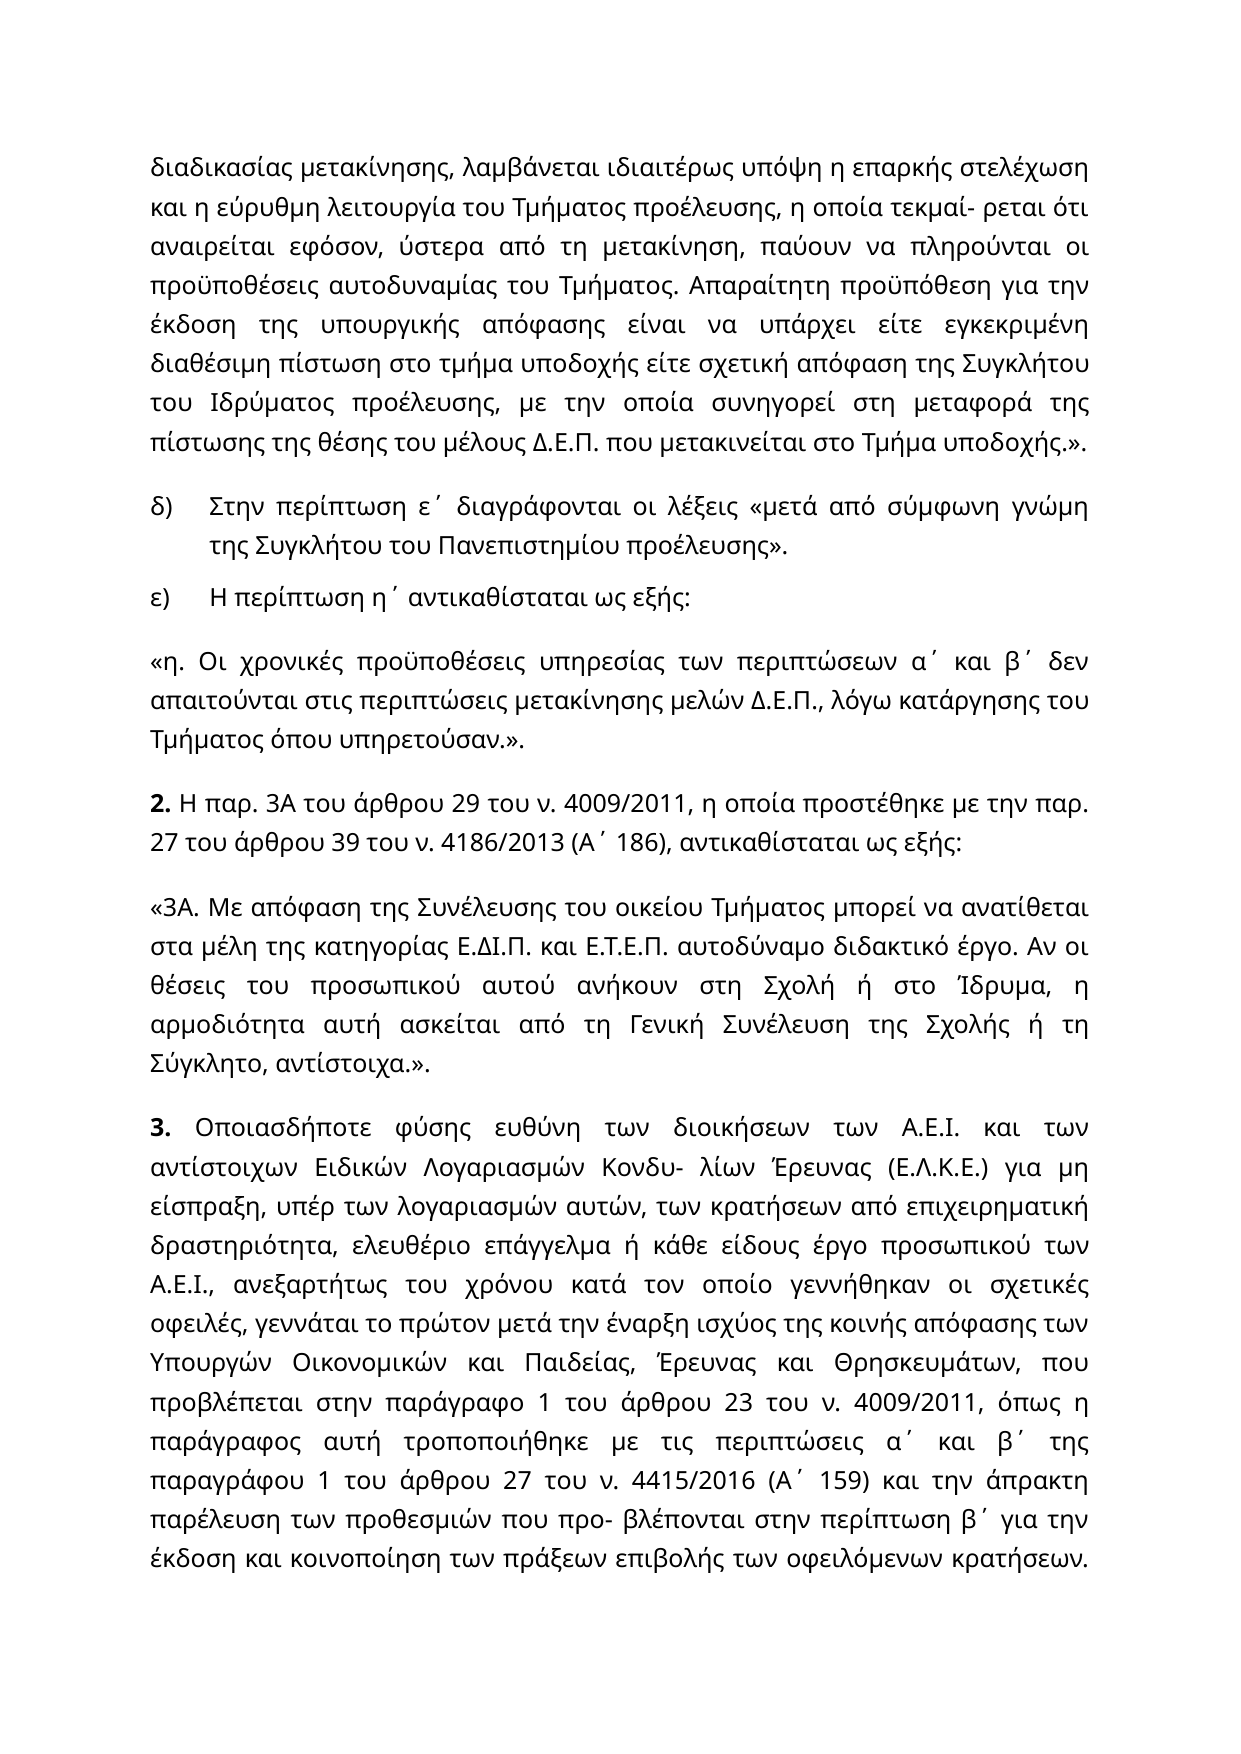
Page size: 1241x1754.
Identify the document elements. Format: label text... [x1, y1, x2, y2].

text 2. Η παρ. 3Α του άρθρου 29 του ν. 4009/2011, η οποία προστέθηκε με την παρ. 27 του άρθρου 39 του ν. 4186/2013 (Α΄ 186), αντικαθίσταται ως εξής: [150, 786, 1090, 859]
text διαδικασίας μετακίνησης, λαμβάνεται ιδιαιτέρως υπόψη η επαρκής στελέχωση και η εύρυθμη λειτουργία του Τμήματος προέλευσης, η οποία τεκμαί- ρεται ότι αναιρείται εφόσον, ύστερα από τη μετακίνηση, παύουν να πληρούνται οι προϋποθέσεις αυτοδυναμίας του Τμήματος. Απαραίτητη προϋπόθεση για την έκδοση της υπουργικής απόφασης είναι να υπάρχει είτε εγκεκριμένη διαθέσιμη πίστωση στο τμήμα υποδοχής είτε σχετική απόφαση της Συγκλήτου του Ιδρύματος προέλευσης, με την οποία συνηγορεί στη μεταφορά της πίστωσης της θέσης του μέλους Δ.Ε.Π. που μετακινείται στο Τμήμα υποδοχής.». [150, 150, 1090, 458]
text «3Α. Με απόφαση της Συνέλευσης του οικείου Τμήματος μπορεί να ανατίθεται στα μέλη της κατηγορίας Ε.ΔΙ.Π. και Ε.Τ.Ε.Π. αυτοδύναμο διδακτικό έργο. Αν οι θέσεις του προσωπικού αυτού ανήκουν στη Σχολή ή στο Ίδρυμα, η αρμοδιότητα αυτή ασκείται από τη Γενική Συνέλευση της Σχολής ή τη Σύγκλητο, αντίστοιχα.». [150, 889, 1090, 1080]
list δ) Στην περίπτωση ε΄ διαγράφονται οι λέξεις «μετά από σύμφωνη γνώμη της Συγκλήτου του Πανεπιστημίου προέλευσης». [150, 488, 1090, 562]
text 3. Οποιασδήποτε φύσης ευθύνη των διοικήσεων των Α.Ε.Ι. και των αντίστοιχων Ειδικών Λογαριασμών Κονδυ- λίων Έρευνας (Ε.Λ.Κ.Ε.) για μη είσπραξη, υπέρ των λογαριασμών αυτών, των κρατήσεων από επιχειρηματική δραστηριότητα, ελευθέριο επάγγελμα ή κάθε είδους έργο προσωπικού των Α.Ε.Ι., ανεξαρτήτως του χρόνου κατά τον οποίο γεννήθηκαν οι σχετικές οφειλές, γεννάται το πρώτον μετά την έναρξη ισχύος της κοινής απόφασης των Υπουργών Οικονομικών και Παιδείας, Έρευνας και Θρησκευμάτων, που προβλέπεται στην παράγραφο 1 του άρθρου 23 του ν. 4009/2011, όπως η παράγραφος αυτή τροποποιήθηκε με τις περιπτώσεις α΄ και β΄ της παραγράφου 1 του άρθρου 27 του ν. 4415/2016 (Α΄ 159) και την άπρακτη παρέλευση των προθεσμιών που προ- βλέπονται στην περίπτωση β΄ για την έκδοση και κοινοποίηση των πράξεων επιβολής των οφειλόμενων κρατήσεων. [150, 1110, 1090, 1575]
list ε) Η περίπτωση η΄ αντικαθίσταται ως εξής: [150, 579, 1090, 613]
text «η. Οι χρονικές προϋποθέσεις υπηρεσίας των περιπτώσεων α΄ και β΄ δεν απαιτούνται στις περιπτώσεις μετακίνησης μελών Δ.Ε.Π., λόγω κατάργησης του Τμήματος όπου υπηρετούσαν.». [150, 643, 1090, 756]
